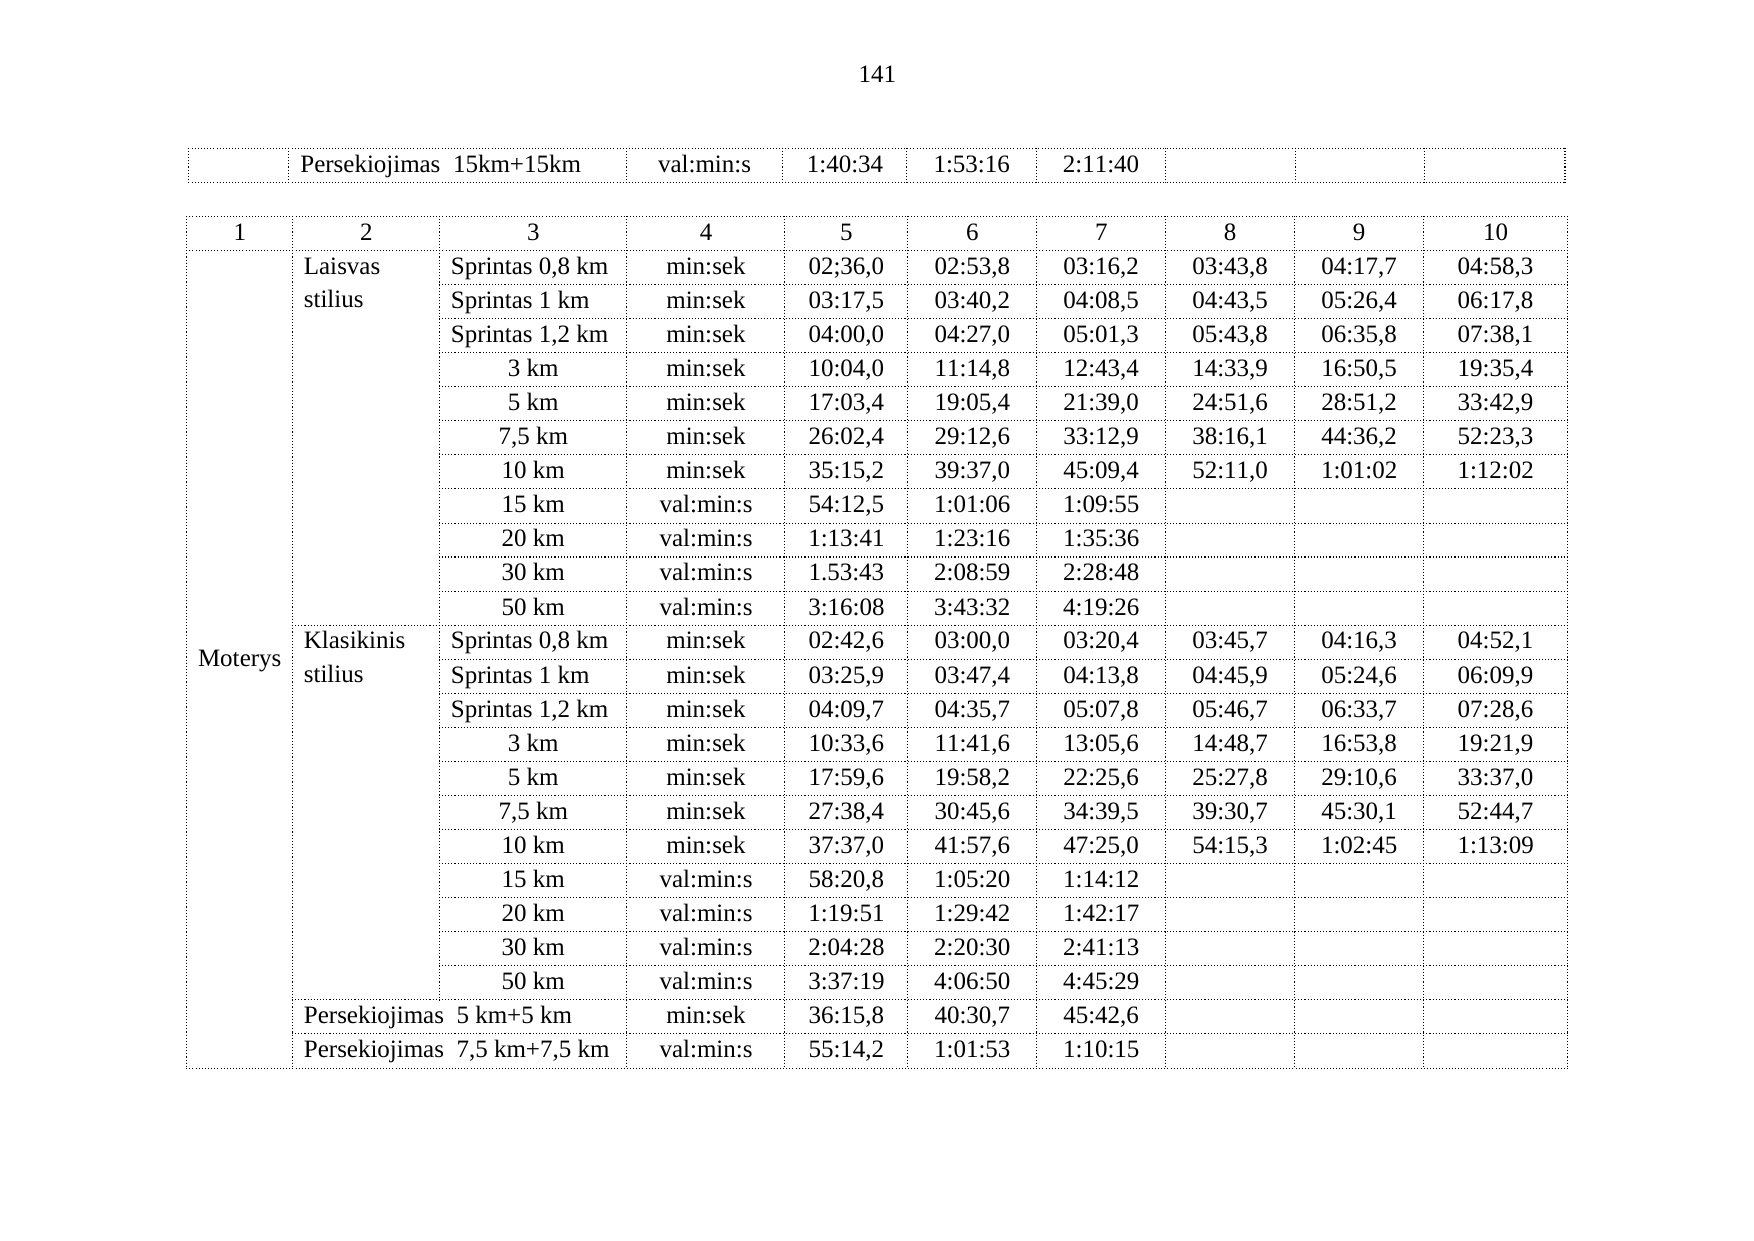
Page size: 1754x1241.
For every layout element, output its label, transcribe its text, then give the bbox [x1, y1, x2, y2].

table_cell val:min:s [627, 965, 785, 999]
table_cell 54:15,3 [1165, 829, 1294, 863]
table_cell 04:08,5 [1037, 284, 1165, 318]
table_cell 14:48,7 [1165, 727, 1294, 761]
table_cell 03:00,0 [908, 625, 1037, 659]
table_cell 1:40:34 [783, 148, 907, 182]
table_cell 1:12:02 [1423, 454, 1567, 488]
table_cell [1294, 591, 1423, 624]
table_cell [1165, 1033, 1294, 1067]
table_cell 1:35:36 [1037, 523, 1165, 556]
table_cell Moterys [187, 250, 292, 1067]
table_cell 52:23,3 [1423, 420, 1567, 454]
table_cell 19:35,4 [1423, 352, 1567, 386]
table_cell 04:13,8 [1037, 659, 1165, 693]
table_cell [1423, 556, 1567, 591]
table_cell 7,5 km [439, 420, 627, 454]
table_cell min:sek [627, 625, 785, 659]
table_cell min:sek [627, 250, 785, 284]
table_cell [1165, 931, 1294, 965]
table_cell [1423, 863, 1567, 897]
table_cell Persekiojimas 15km+15km [289, 148, 626, 182]
table_cell 45:09,4 [1037, 454, 1165, 488]
table_cell [1423, 591, 1567, 624]
table_cell 33:42,9 [1423, 386, 1567, 420]
table_cell 04:00,0 [785, 318, 908, 352]
table_cell 15 km [439, 863, 627, 897]
table_cell 44:36,2 [1294, 420, 1423, 454]
table_cell 06:33,7 [1294, 693, 1423, 727]
table_cell 52:44,7 [1423, 795, 1567, 829]
table_cell Sprintas 0,8 km [439, 250, 627, 284]
table_cell 03:47,4 [908, 659, 1037, 693]
table_cell Sprintas 1,2 km [439, 318, 627, 352]
table_cell [1165, 897, 1294, 931]
table_cell 19:05,4 [908, 386, 1037, 420]
table_cell 04:58,3 [1423, 250, 1567, 284]
table_cell 5 km [439, 761, 627, 795]
table_cell 41:57,6 [908, 829, 1037, 863]
table_cell [1165, 999, 1294, 1033]
table_cell 35:15,2 [785, 454, 908, 488]
table_cell 21:39,0 [1037, 386, 1165, 420]
table_cell 1.53:43 [785, 556, 908, 591]
table_cell [1425, 148, 1565, 182]
table_cell 16:50,5 [1294, 352, 1423, 386]
table_cell 19:58,2 [908, 761, 1037, 795]
table_cell 06:09,9 [1423, 659, 1567, 693]
table_cell 1:29:42 [908, 897, 1037, 931]
table_header 3 [439, 216, 627, 250]
table_cell [1294, 999, 1423, 1033]
table_cell 04:17,7 [1294, 250, 1423, 284]
table_cell [1423, 488, 1567, 522]
table_cell 1:02:45 [1294, 829, 1423, 863]
table_cell 1:01:02 [1294, 454, 1423, 488]
table_cell [1294, 523, 1423, 556]
table_cell 1:01:53 [908, 1033, 1037, 1067]
table_header 1 [187, 216, 292, 250]
table_cell 40:30,7 [908, 999, 1037, 1033]
table_header 5 [785, 216, 908, 250]
table_cell 26:02,4 [785, 420, 908, 454]
table_cell 29:12,6 [908, 420, 1037, 454]
table_header 9 [1294, 216, 1423, 250]
table_header 4 [627, 216, 785, 250]
table_cell 1:53:16 [907, 148, 1036, 182]
table_cell 04:43,5 [1165, 284, 1294, 318]
table_cell 13:05,6 [1037, 727, 1165, 761]
table_cell 02:53,8 [908, 250, 1037, 284]
table_cell 37:37,0 [785, 829, 908, 863]
table_cell 1:09:55 [1037, 488, 1165, 522]
table_cell 03:43,8 [1165, 250, 1294, 284]
table_cell min:sek [627, 386, 785, 420]
table_cell 33:37,0 [1423, 761, 1567, 795]
table_header 2 [293, 216, 439, 250]
table_cell Persekiojimas 7,5 km+7,5 km [293, 1033, 627, 1067]
table_cell 11:14,8 [908, 352, 1037, 386]
table_cell 45:30,1 [1294, 795, 1423, 829]
table_cell 03:17,5 [785, 284, 908, 318]
table_cell 19:21,9 [1423, 727, 1567, 761]
table_cell 10 km [439, 829, 627, 863]
table_cell min:sek [627, 795, 785, 829]
table_cell min:sek [627, 318, 785, 352]
table_cell 04:35,7 [908, 693, 1037, 727]
table_cell [1165, 863, 1294, 897]
table_cell 15 km [439, 488, 627, 522]
table_cell 3:43:32 [908, 591, 1037, 624]
table_cell 03:40,2 [908, 284, 1037, 318]
table_cell 2:28:48 [1037, 556, 1165, 591]
table_cell min:sek [627, 420, 785, 454]
table_cell [1294, 965, 1423, 999]
table_cell Sprintas 1 km [439, 659, 627, 693]
table_cell [1423, 523, 1567, 556]
table_cell 34:39,5 [1037, 795, 1165, 829]
table_cell 30 km [439, 931, 627, 965]
table_cell 2:20:30 [908, 931, 1037, 965]
table_cell 17:59,6 [785, 761, 908, 795]
table_cell Klasikinis stilius [293, 625, 439, 999]
table_cell min:sek [627, 352, 785, 386]
table_cell 04:27,0 [908, 318, 1037, 352]
table_cell [1166, 148, 1295, 182]
table_cell 1:19:51 [785, 897, 908, 931]
table_cell 3 km [439, 727, 627, 761]
table_cell 55:14,2 [785, 1033, 908, 1067]
table_cell 02;36,0 [785, 250, 908, 284]
table_cell 1:05:20 [908, 863, 1037, 897]
table_cell [1294, 897, 1423, 931]
table_cell [1294, 556, 1423, 591]
table_cell Persekiojimas 5 km+5 km [293, 999, 627, 1033]
table_cell 04:09,7 [785, 693, 908, 727]
table_cell val:min:s [627, 523, 785, 556]
table_cell 2:04:28 [785, 931, 908, 965]
table_cell 3:37:19 [785, 965, 908, 999]
table_cell 06:35,8 [1294, 318, 1423, 352]
table_cell [1165, 488, 1294, 522]
table_cell 2:11:40 [1036, 148, 1166, 182]
table_cell min:sek [627, 693, 785, 727]
table_cell 1:23:16 [908, 523, 1037, 556]
table_cell 20 km [439, 523, 627, 556]
table_header 10 [1423, 216, 1567, 250]
table_cell min:sek [627, 727, 785, 761]
table_cell 24:51,6 [1165, 386, 1294, 420]
table_cell 1:13:41 [785, 523, 908, 556]
table_cell [1423, 999, 1567, 1033]
table_cell 03:20,4 [1037, 625, 1165, 659]
table_cell min:sek [627, 999, 785, 1033]
table_cell min:sek [627, 284, 785, 318]
table_cell val:min:s [627, 1033, 785, 1067]
table_cell [1165, 591, 1294, 624]
table_cell 02:42,6 [785, 625, 908, 659]
table_cell [1165, 556, 1294, 591]
table_cell [189, 148, 289, 182]
table_cell 3 km [439, 352, 627, 386]
table_cell 30:45,6 [908, 795, 1037, 829]
table_cell 4:19:26 [1037, 591, 1165, 624]
table_cell 2:08:59 [908, 556, 1037, 591]
table_cell 36:15,8 [785, 999, 908, 1033]
table_cell 47:25,0 [1037, 829, 1165, 863]
table_cell 54:12,5 [785, 488, 908, 522]
table_cell 50 km [439, 965, 627, 999]
table_cell Sprintas 0,8 km [439, 625, 627, 659]
table_cell 39:37,0 [908, 454, 1037, 488]
table_cell min:sek [627, 454, 785, 488]
table_cell 05:43,8 [1165, 318, 1294, 352]
table_cell [1423, 897, 1567, 931]
table_cell val:min:s [626, 148, 783, 182]
table_cell 10 km [439, 454, 627, 488]
table_cell 3:16:08 [785, 591, 908, 624]
table_cell 52:11,0 [1165, 454, 1294, 488]
table_cell val:min:s [627, 931, 785, 965]
table_cell 4:06:50 [908, 965, 1037, 999]
table_cell 04:16,3 [1294, 625, 1423, 659]
table_cell 12:43,4 [1037, 352, 1165, 386]
table_cell 45:42,6 [1037, 999, 1165, 1033]
table_cell val:min:s [627, 488, 785, 522]
table_cell 05:07,8 [1037, 693, 1165, 727]
table_cell [1165, 523, 1294, 556]
table_header 8 [1165, 216, 1294, 250]
table_cell [1423, 1033, 1567, 1067]
table_cell [1423, 965, 1567, 999]
table_cell [1294, 863, 1423, 897]
table_cell 11:41,6 [908, 727, 1037, 761]
table_cell 05:26,4 [1294, 284, 1423, 318]
table_cell 39:30,7 [1165, 795, 1294, 829]
table_cell 14:33,9 [1165, 352, 1294, 386]
table_cell [1423, 931, 1567, 965]
table_cell 33:12,9 [1037, 420, 1165, 454]
table_cell 25:27,8 [1165, 761, 1294, 795]
table_cell 20 km [439, 897, 627, 931]
table_cell Sprintas 1 km [439, 284, 627, 318]
table_cell 07:28,6 [1423, 693, 1567, 727]
table_cell 27:38,4 [785, 795, 908, 829]
table_cell [1294, 488, 1423, 522]
table_cell 04:45,9 [1165, 659, 1294, 693]
table_cell 2:41:13 [1037, 931, 1165, 965]
table_cell 06:17,8 [1423, 284, 1567, 318]
table_cell 17:03,4 [785, 386, 908, 420]
table_cell 30 km [439, 556, 627, 591]
table_cell 04:52,1 [1423, 625, 1567, 659]
table_cell 22:25,6 [1037, 761, 1165, 795]
table_cell 1:42:17 [1037, 897, 1165, 931]
table_cell min:sek [627, 659, 785, 693]
table_cell val:min:s [627, 556, 785, 591]
table_cell 50 km [439, 591, 627, 624]
table_cell min:sek [627, 761, 785, 795]
table_cell 05:46,7 [1165, 693, 1294, 727]
table_cell [1295, 148, 1425, 182]
table_cell [1294, 1033, 1423, 1067]
table_cell 03:45,7 [1165, 625, 1294, 659]
table_cell val:min:s [627, 863, 785, 897]
table_header 7 [1037, 216, 1165, 250]
table_cell 29:10,6 [1294, 761, 1423, 795]
table_cell val:min:s [627, 897, 785, 931]
table_cell 7,5 km [439, 795, 627, 829]
table_cell 28:51,2 [1294, 386, 1423, 420]
table_cell 5 km [439, 386, 627, 420]
table_cell 1:01:06 [908, 488, 1037, 522]
table_cell [1294, 931, 1423, 965]
table_cell Laisvas stilius [293, 250, 439, 624]
table_cell 58:20,8 [785, 863, 908, 897]
table_cell 10:04,0 [785, 352, 908, 386]
table_cell 07:38,1 [1423, 318, 1567, 352]
table_cell 1:10:15 [1037, 1033, 1165, 1067]
table_cell 1:13:09 [1423, 829, 1567, 863]
table_cell val:min:s [627, 591, 785, 624]
table_cell 05:01,3 [1037, 318, 1165, 352]
table_cell min:sek [627, 829, 785, 863]
table_cell 38:16,1 [1165, 420, 1294, 454]
table_header 6 [908, 216, 1037, 250]
table_cell 4:45:29 [1037, 965, 1165, 999]
table_cell 03:16,2 [1037, 250, 1165, 284]
table_cell 05:24,6 [1294, 659, 1423, 693]
table_cell Sprintas 1,2 km [439, 693, 627, 727]
table_cell 16:53,8 [1294, 727, 1423, 761]
table_cell 03:25,9 [785, 659, 908, 693]
table_cell [1165, 965, 1294, 999]
table_cell 10:33,6 [785, 727, 908, 761]
table_cell 1:14:12 [1037, 863, 1165, 897]
